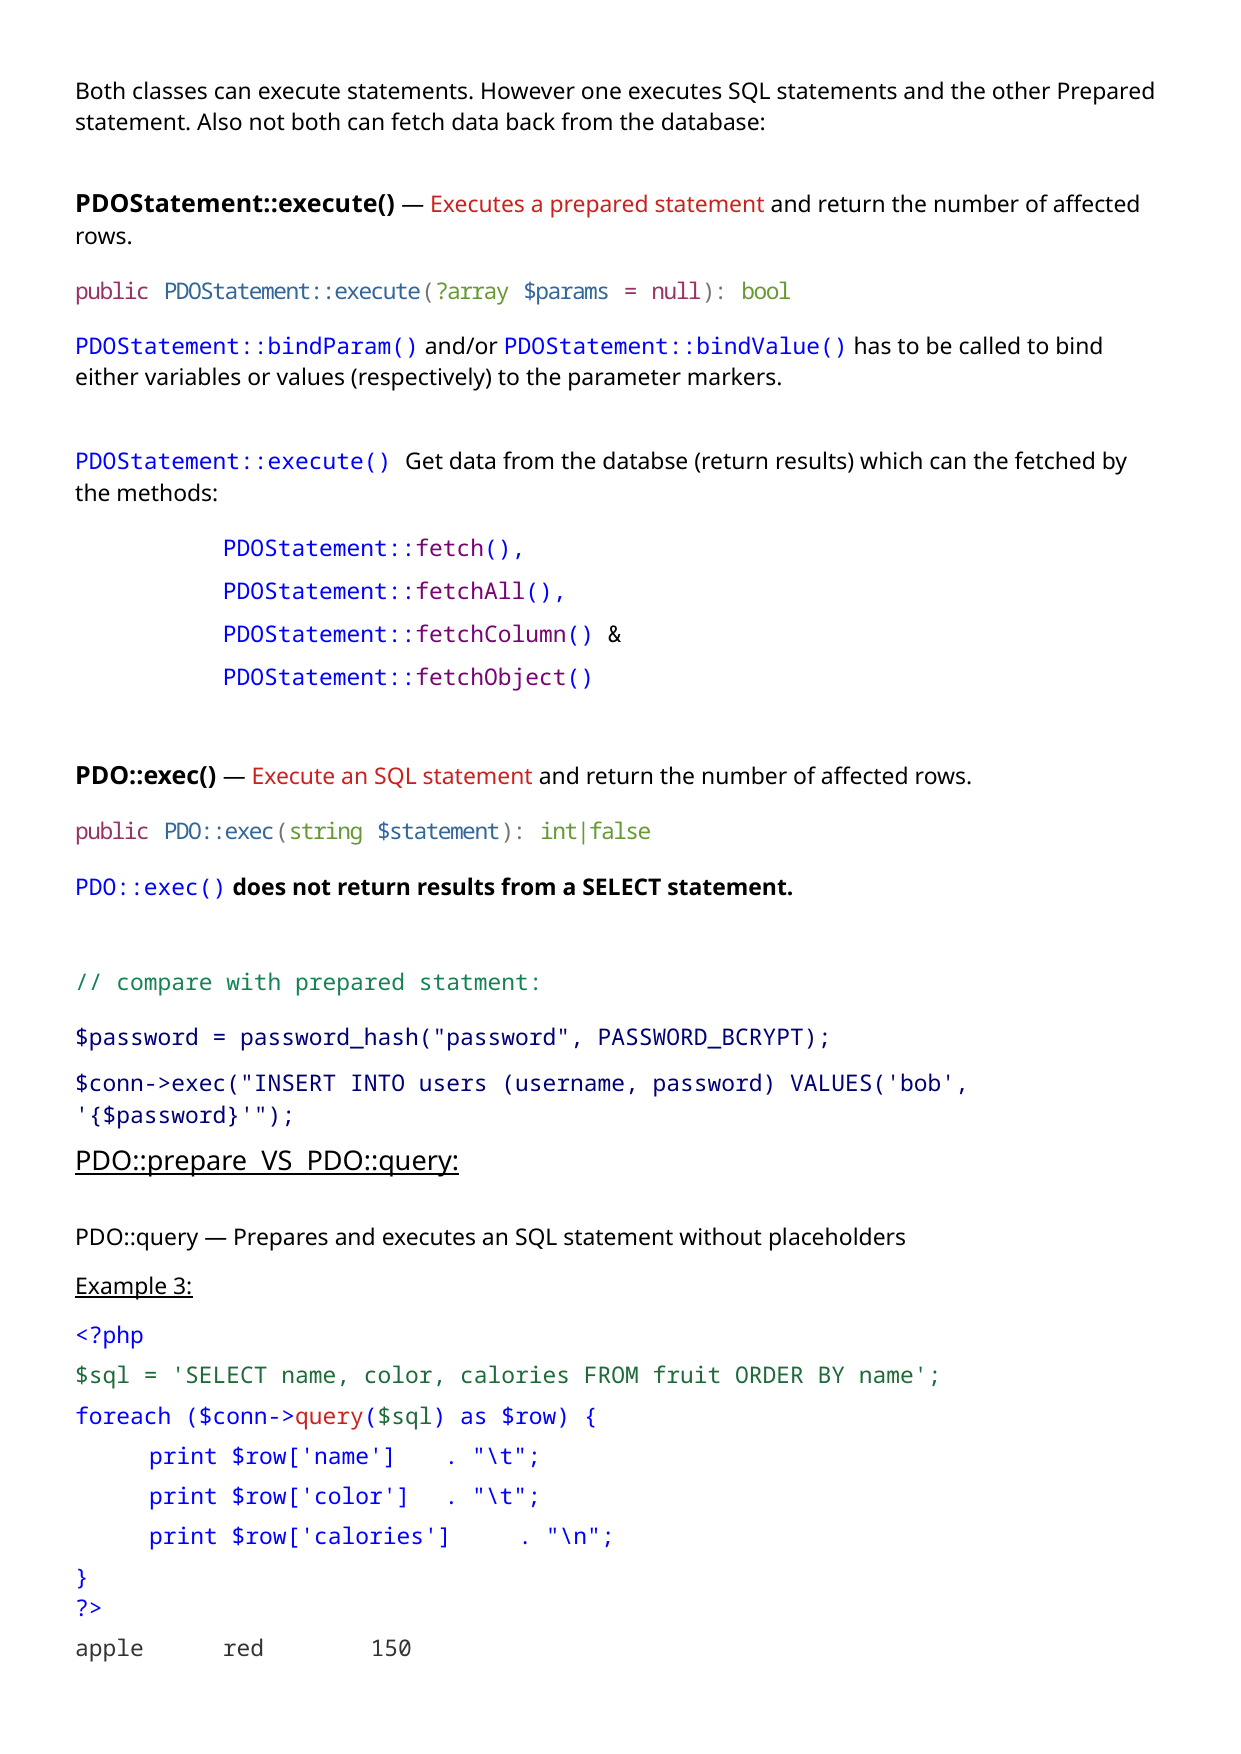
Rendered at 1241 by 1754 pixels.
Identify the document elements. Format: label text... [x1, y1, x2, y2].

text apple red 150 [75, 1632, 1166, 1663]
text PDOStatement::execute() — Executes a prepared statement and return the number of affected rows. [75, 186, 1166, 251]
text PDOStatement::fetch(), [223, 532, 1166, 563]
text print $row['name'] . "\t"; [75, 1440, 1166, 1471]
text print $row['calories'] . "\n"; [75, 1520, 1166, 1552]
text PDO::exec() does not return results from a SELECT statement. [75, 871, 1166, 902]
text PDOStatement::fetchColumn() & [223, 618, 1166, 649]
text $conn->exec("INSERT INTO users (username, password) VALUES('bob', '{$password}'"); [75, 1067, 1166, 1130]
text public PDOStatement::execute(?array $params = null): bool [75, 275, 1166, 306]
text PDO::exec() — Execute an SQL statement and return the number of affected rows. [75, 757, 1166, 791]
text PDOStatement::fetchAll(), [223, 575, 1166, 606]
text PDOStatement::execute() Get data from the databse (return results) which can the fetched by the methods: [75, 445, 1166, 508]
text public PDO::exec(string $statement): int|false [75, 815, 1166, 847]
text foreach ($conn->query($sql) as $row) { [75, 1400, 1166, 1431]
text $sql = 'SELECT name, color, calories FROM fruit ORDER BY name'; [75, 1359, 1166, 1391]
text PDOStatement::fetchObject() [223, 661, 1166, 693]
text PDO::prepare VS PDO::query: [75, 1142, 1166, 1179]
text <?php [75, 1319, 1166, 1351]
text PDOStatement::bindParam() and/or PDOStatement::bindValue() has to be called to bind either variables or values (respectively) to the parameter markers. [75, 330, 1166, 392]
text $password = password_hash("password", PASSWORD_BCRYPT); [75, 1021, 1166, 1052]
text PDO::query — Prepares and executes an SQL statement without placeholders [75, 1221, 1166, 1252]
text print $row['color'] . "\t"; [75, 1480, 1166, 1511]
text } ?> [75, 1561, 1166, 1623]
text Example 3: [75, 1270, 1166, 1301]
text // compare with prepared statment: [75, 966, 1166, 997]
text Both classes can execute statements. However one executes SQL statements and the other Prepared statement. Also not both can fetch data back from the database: [75, 75, 1166, 137]
